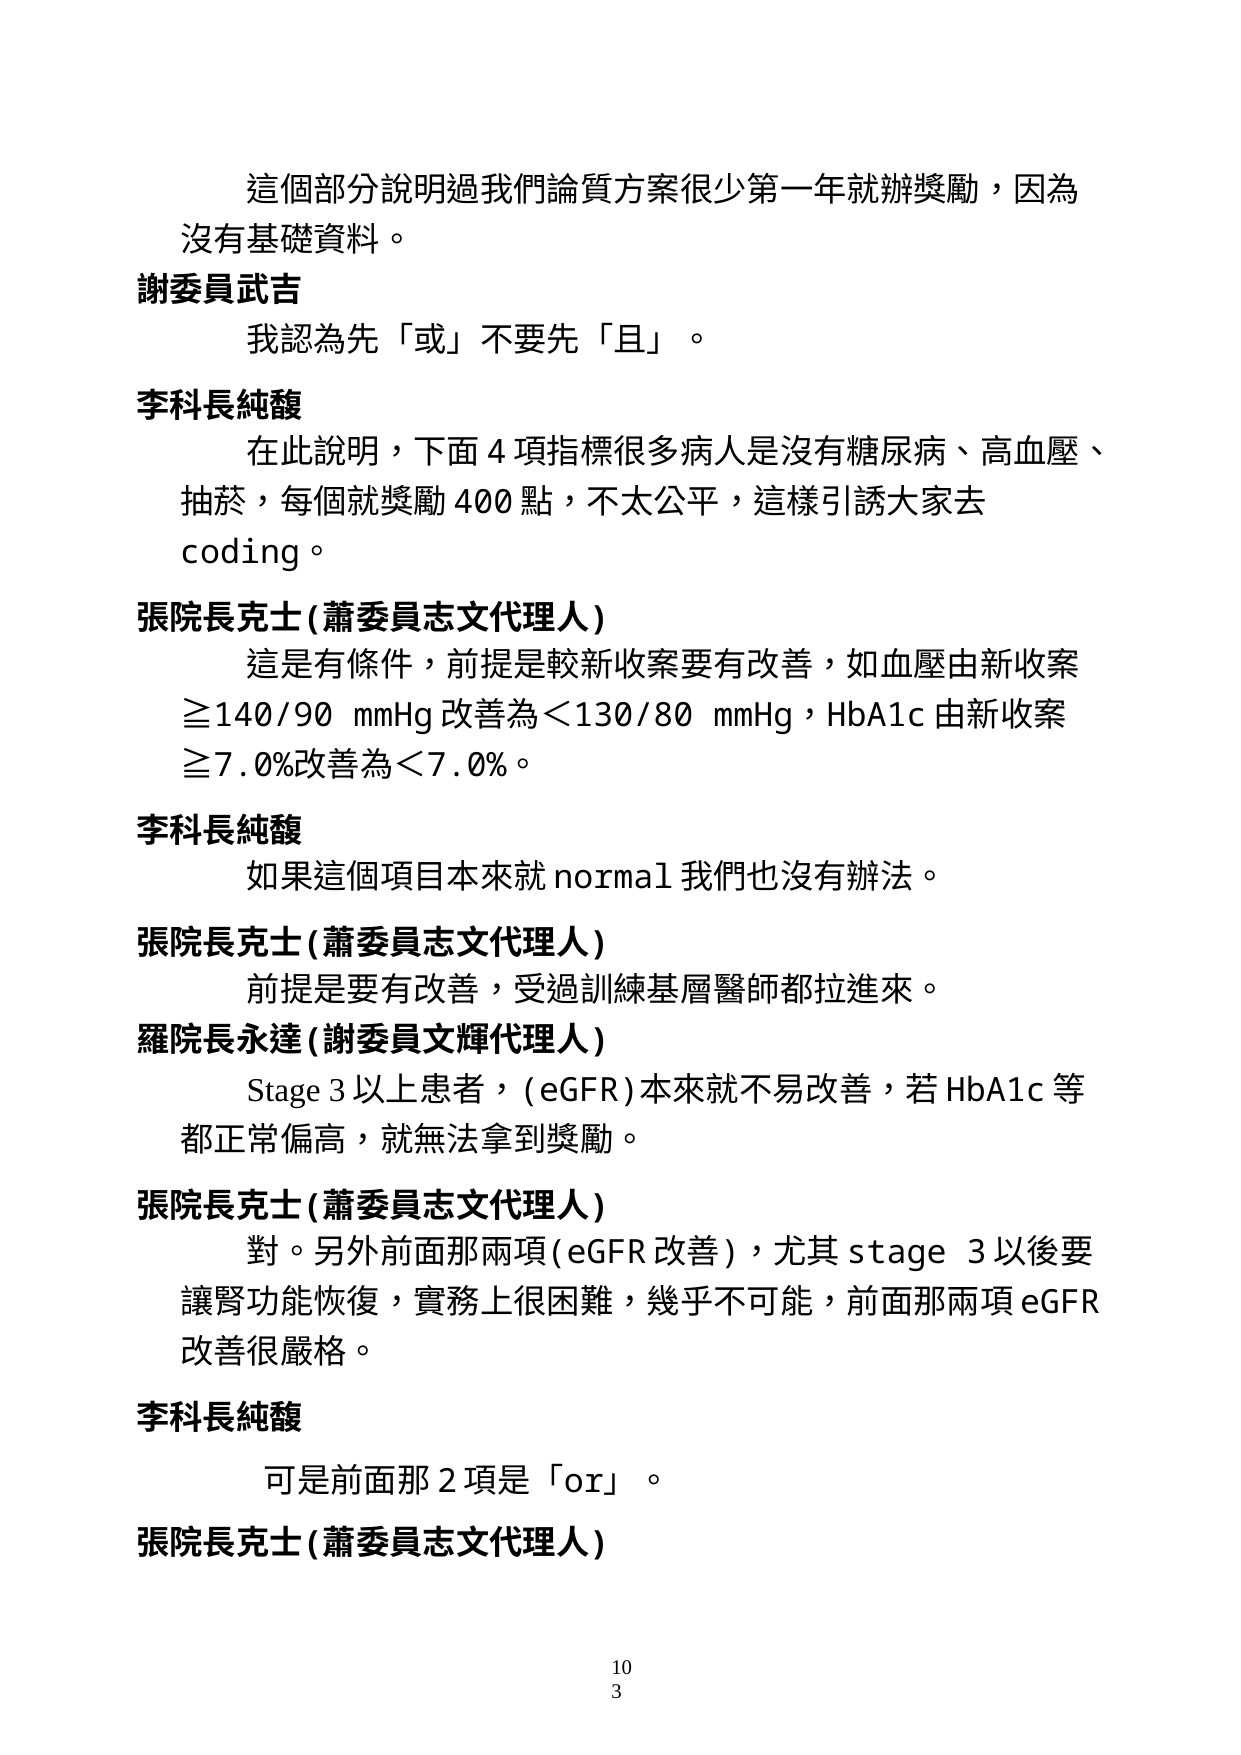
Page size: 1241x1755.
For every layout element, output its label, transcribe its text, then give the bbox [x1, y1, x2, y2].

text 如果這個項目本來就normal我們也沒有辦法。 [180, 848, 1104, 898]
text 張院長克士(蕭委員志文代理人) [136, 898, 1104, 961]
text 張院長克士(蕭委員志文代理人) [136, 573, 1104, 636]
text 謝委員武吉 [136, 261, 1104, 311]
text 這個部分說明過我們論質方案很少第一年就辦獎勵，因為沒有基礎資料。 [180, 161, 1104, 261]
text 張院長克士(蕭委員志文代理人) [136, 1161, 1104, 1223]
text 前提是要有改善，受過訓練基層醫師都拉進來。 [180, 961, 1104, 1011]
text 李科長純馥 [136, 1373, 1104, 1436]
text 李科長純馥 [136, 361, 1104, 423]
text 李科長純馥 [136, 786, 1104, 848]
text 張院長克士(蕭委員志文代理人) [136, 1498, 1104, 1561]
text 我認為先「或」不要先「且」。 [180, 311, 1104, 361]
text 羅院長永達(謝委員文輝代理人) [136, 1011, 1104, 1061]
text 對。另外前面那兩項(eGFR改善)，尤其stage 3以後要讓腎功能恢復，實務上很困難，幾乎不可能，前面那兩項eGFR改善很嚴格。 [180, 1223, 1104, 1373]
text Stage 3以上患者，(eGFR)本來就不易改善，若HbA1c等都正常偏高，就無法拿到獎勵。 [180, 1061, 1104, 1161]
text 可是前面那2項是「or」。 [230, 1436, 1104, 1498]
text 在此說明，下面4項指標很多病人是沒有糖尿病、高血壓、抽菸，每個就獎勵400點，不太公平，這樣引誘大家去coding。 [180, 423, 1104, 573]
text 這是有條件，前提是較新收案要有改善，如血壓由新收案≧140/90 mmHg改善為＜130/80 mmHg，HbA1c由新收案≧7.0%改善為＜7.0%。 [180, 636, 1104, 786]
